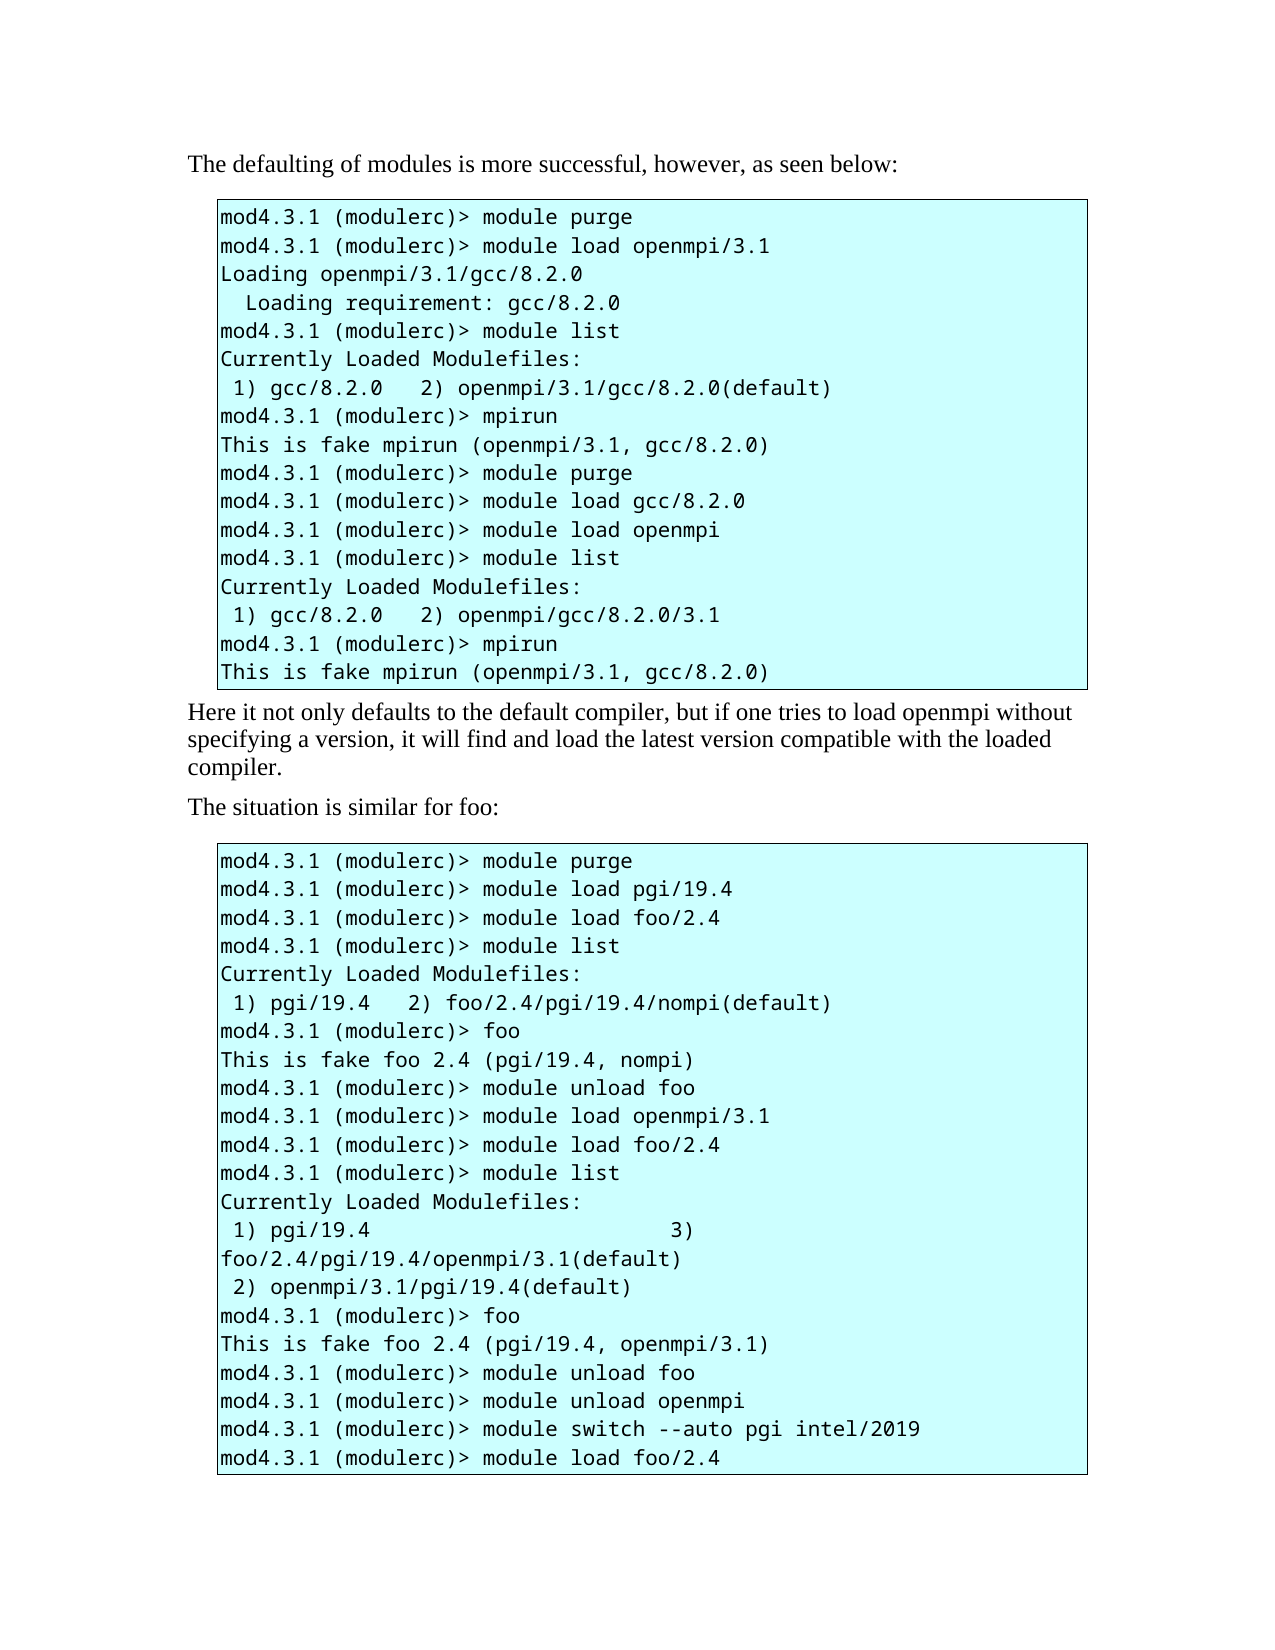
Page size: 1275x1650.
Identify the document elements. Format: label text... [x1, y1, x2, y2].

text mod4.3.1 (modulerc)> module purge mod4.3.1 (modulerc)> module load pgi/19.4 mod4.3.1 (modulerc)> module load foo/2.4 mod4.3.1 (modulerc)> module list Currently Loaded Modulefiles: 1) pgi/19.4 2) foo/2.4/pgi/19.4/nompi(default) mod4.3.1 (modulerc)> foo This is fake foo 2.4 (pgi/19.4, nompi) mod4.3.1 (modulerc)> module unload foo mod4.3.1 (modulerc)> module load openmpi/3.1 mod4.3.1 (modulerc)> module load foo/2.4 mod4.3.1 (modulerc)> module list Currently Loaded Modulefiles: 1) pgi/19.4 3) foo/2.4/pgi/19.4/openmpi/3.1(default) 2) openmpi/3.1/pgi/19.4(default) mod4.3.1 (modulerc)> foo This is fake foo 2.4 (pgi/19.4, openmpi/3.1) mod4.3.1 (modulerc)> module unload foo mod4.3.1 (modulerc)> module unload openmpi mod4.3.1 (modulerc)> module switch --auto pgi intel/2019 mod4.3.1 (modulerc)> module load foo/2.4 [218, 844, 1087, 1474]
text Here it not only defaults to the default compiler, but if one tries to load openmpi without specifying a version, it will find and load the latest version compatible with the loaded compiler. [187, 698, 1087, 781]
text The defaulting of modules is more successful, however, as seen below: [187, 150, 1087, 178]
text mod4.3.1 (modulerc)> module purge mod4.3.1 (modulerc)> module load openmpi/3.1 Loading openmpi/3.1/gcc/8.2.0 Loading requirement: gcc/8.2.0 mod4.3.1 (modulerc)> module list Currently Loaded Modulefiles: 1) gcc/8.2.0 2) openmpi/3.1/gcc/8.2.0(default) mod4.3.1 (modulerc)> mpirun This is fake mpirun (openmpi/3.1, gcc/8.2.0) mod4.3.1 (modulerc)> module purge mod4.3.1 (modulerc)> module load gcc/8.2.0 mod4.3.1 (modulerc)> module load openmpi mod4.3.1 (modulerc)> module list Currently Loaded Modulefiles: 1) gcc/8.2.0 2) openmpi/gcc/8.2.0/3.1 mod4.3.1 (modulerc)> mpirun This is fake mpirun (openmpi/3.1, gcc/8.2.0) [218, 200, 1087, 689]
text The situation is similar for foo: [187, 793, 1087, 821]
